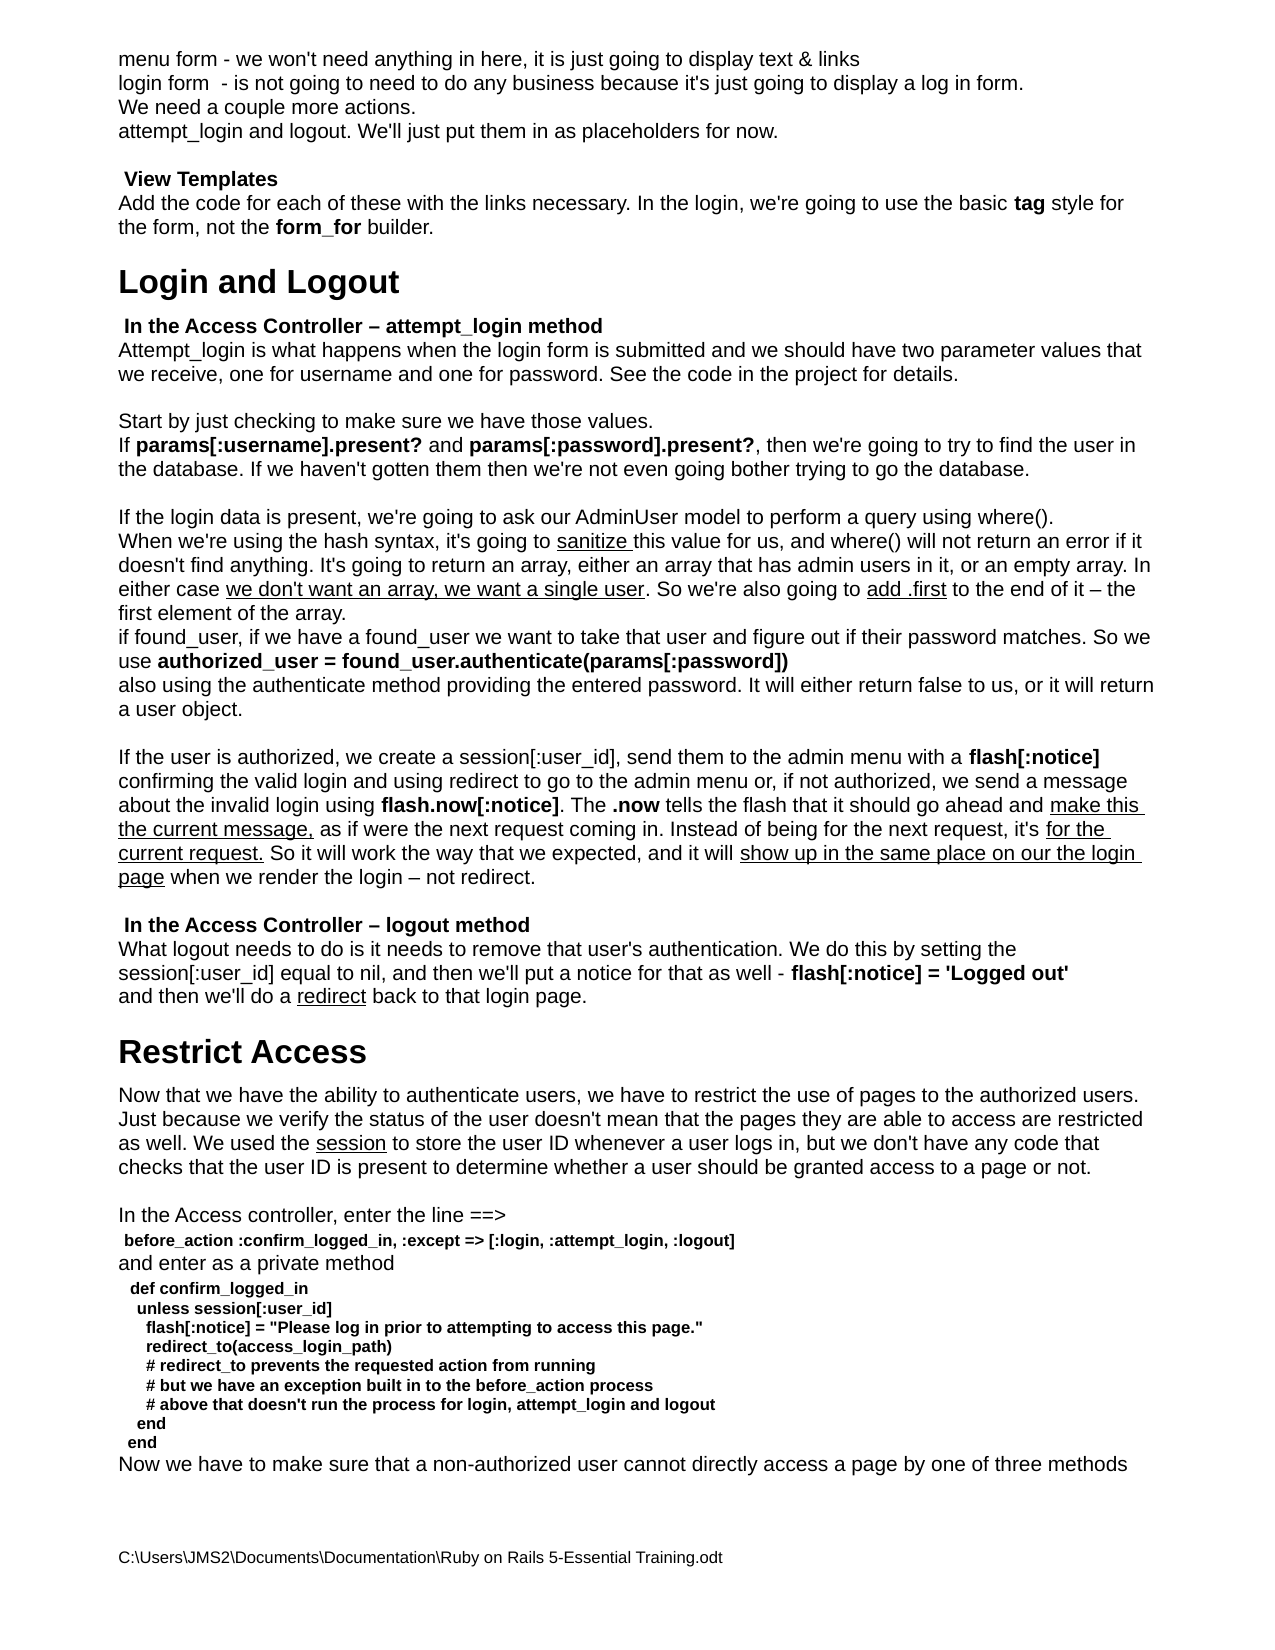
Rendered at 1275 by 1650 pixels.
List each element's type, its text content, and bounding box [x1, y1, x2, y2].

text Attempt_login is what happens when the login form is submitted and we should have two parameter values that we receive, one for username and one for password. See the code in the project for details. [118, 337, 1157, 385]
text If params[:username].present? and params[:password].present?, then we're going to try to find the user in the database. If we haven't gotten them then we're not even going bother trying to go the database. [118, 433, 1157, 481]
text menu form - we won't need anything in here, it is just going to display text & links [118, 47, 1157, 71]
text before_action :confirm_logged_in, :except => [:login, :attempt_login, :logout] [118, 1227, 1157, 1251]
text def confirm_logged_in unless session[:user_id] flash[:notice] = "Please log in prior to attempting to access this page." redirect_to(access_login_path) # redirect_to prevents the requested action from running # but we have an exception built in to the before_action process # above that doesn't run the process for login, attempt_login and logout end end [118, 1275, 1157, 1452]
text What logout needs to do is it needs to remove that user's authentication. We do this by setting the session[:user_id] equal to nil, and then we'll put a notice for that as well - flash[:notice] = 'Logged out' [118, 936, 1157, 984]
text attempt_login and logout. We'll just put them in as placeholders for now. [118, 119, 1157, 143]
subtitle Login and Logout [118, 262, 1157, 301]
text In the Access controller, enter the line ==> [118, 1203, 1157, 1227]
subtitle Restrict Access [118, 1032, 1157, 1071]
text When we're using the hash syntax, it's going to sanitize this value for us, and where() will not return an error if it doesn't find anything. It's going to return an array, either an array that has admin users in it, or an empty array. In either case we don't want an array, we want a single user. So we're also going to add .first to the end of it – the first element of the array. [118, 529, 1157, 625]
text also using the authenticate method providing the entered password. It will either return false to us, or it will return a user object. [118, 673, 1157, 721]
text If the user is authorized, we create a session[:user_id], send them to the admin menu with a flash[:notice] confirming the valid login and using redirect to go to the admin menu or, if not authorized, we send a message about the invalid login using flash.now[:notice]. The .now tells the flash that it should go ahead and make this the current message, as if were the next request coming in. Instead of being for the next request, it's for the current request. So it will work the way that we expected, and it will show up in the same place on our the login page when we render the login – not redirect. [118, 745, 1157, 888]
text If the login data is present, we're going to ask our AdminUser model to perform a query using where(). [118, 505, 1157, 529]
text View Templates [118, 167, 1157, 191]
text Add the code for each of these with the links necessary. In the login, we're going to use the basic tag style for the form, not the form_for builder. [118, 191, 1157, 238]
text if found_user, if we have a found_user we want to take that user and figure out if their password matches. So we use authorized_user = found_user.authenticate(params[:password]) [118, 625, 1157, 673]
text login form - is not going to need to do any business because it's just going to display a log in form. [118, 71, 1157, 95]
text Now we have to make sure that a non-authorized user cannot directly access a page by one of three methods [118, 1452, 1157, 1476]
text and then we'll do a redirect back to that login page. [118, 984, 1157, 1008]
text Start by just checking to make sure we have those values. [118, 409, 1157, 433]
text Now that we have the ability to authenticate users, we have to restrict the use of pages to the authorized users. Just because we verify the status of the user doesn't mean that the pages they are able to access are restricted as well. We used the session to store the user ID whenever a user logs in, but we don't have any code that checks that the user ID is present to determine whether a user should be granted access to a page or not. [118, 1083, 1157, 1179]
text In the Access Controller – logout method [118, 912, 1157, 936]
text and enter as a private method [118, 1251, 1157, 1275]
text We need a couple more actions. [118, 95, 1157, 119]
text In the Access Controller – attempt_login method [118, 313, 1157, 337]
